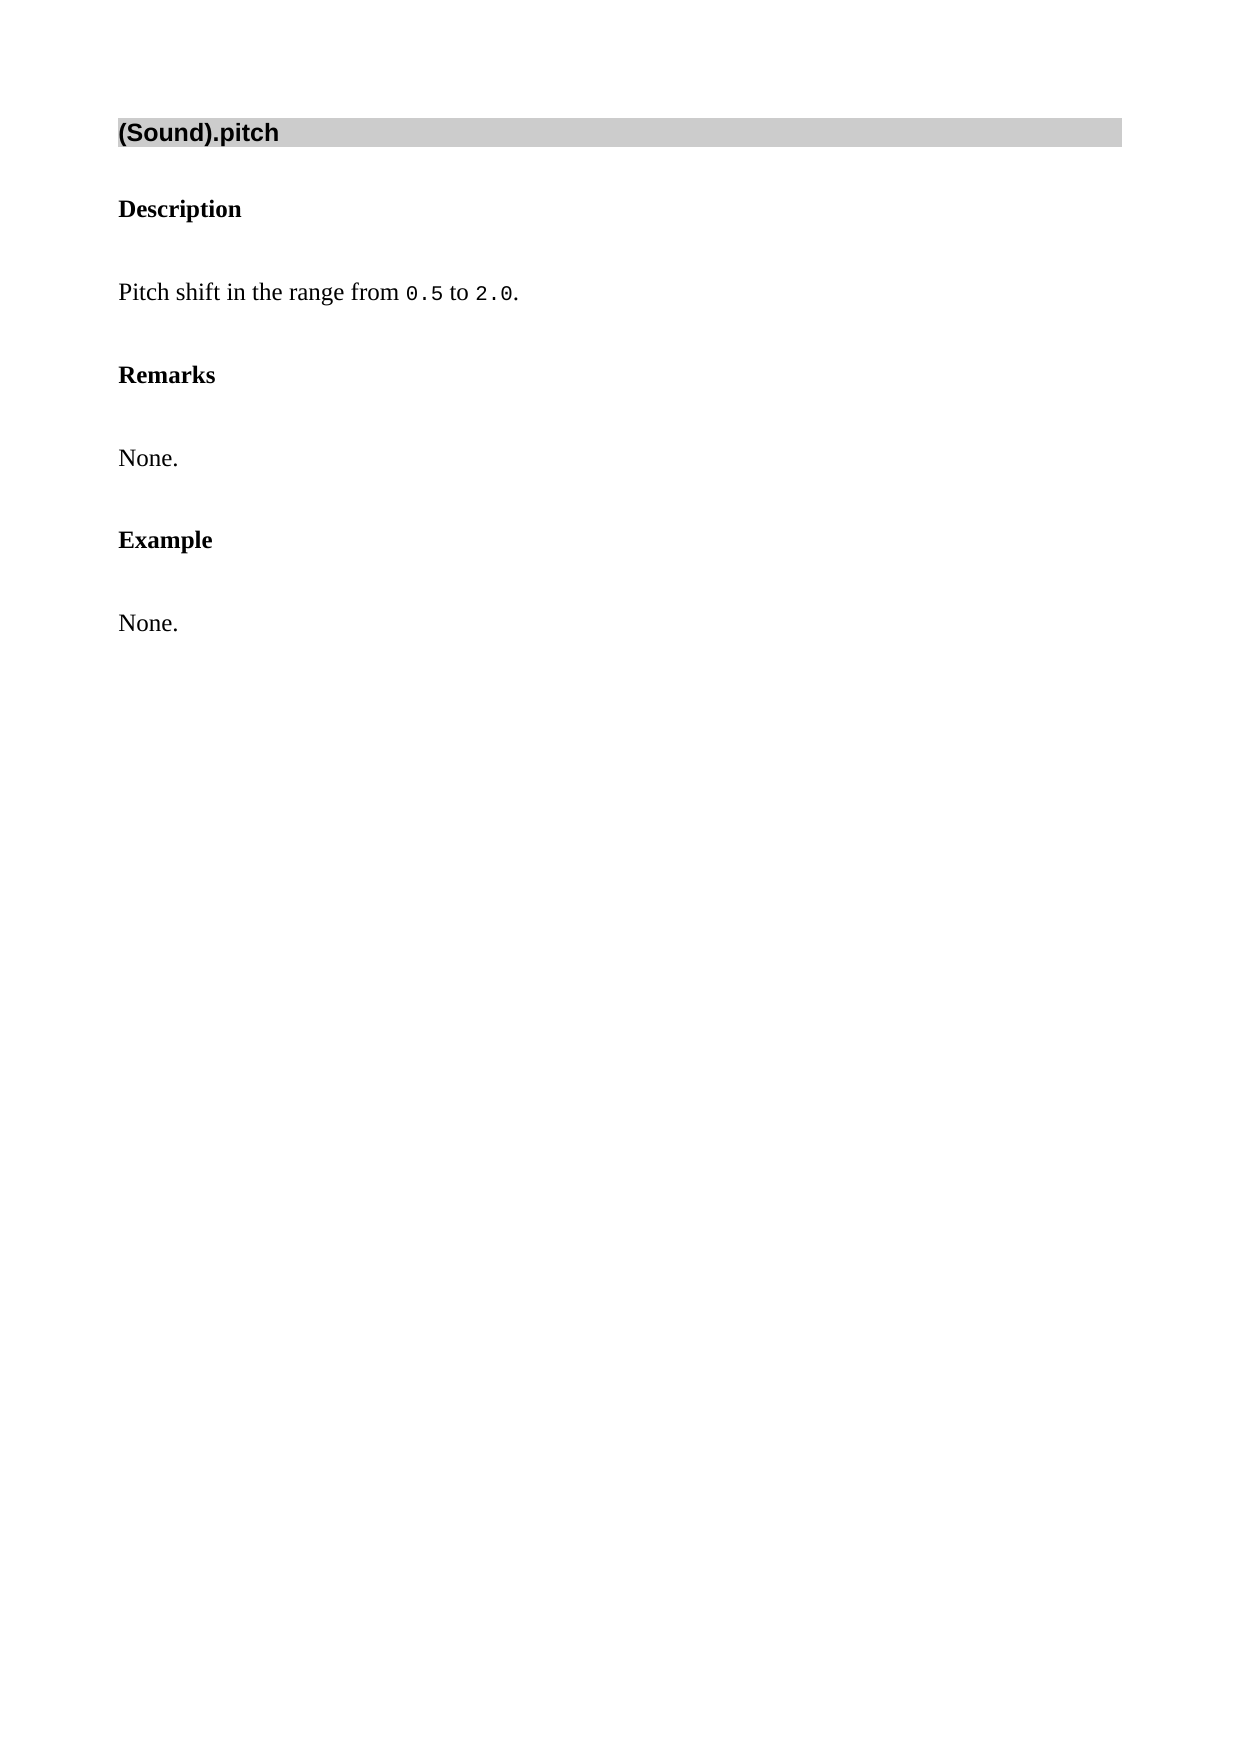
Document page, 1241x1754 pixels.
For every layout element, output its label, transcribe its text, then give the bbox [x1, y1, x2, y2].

text None. [118, 608, 1122, 636]
text Example [118, 525, 1122, 554]
subtitle (Sound).pitch [118, 118, 1122, 147]
text Remarks [118, 360, 1122, 389]
text Pitch shift in the range from 0.5 to 2.0. [118, 277, 1122, 306]
text Description [118, 194, 1122, 223]
text None. [118, 443, 1122, 471]
